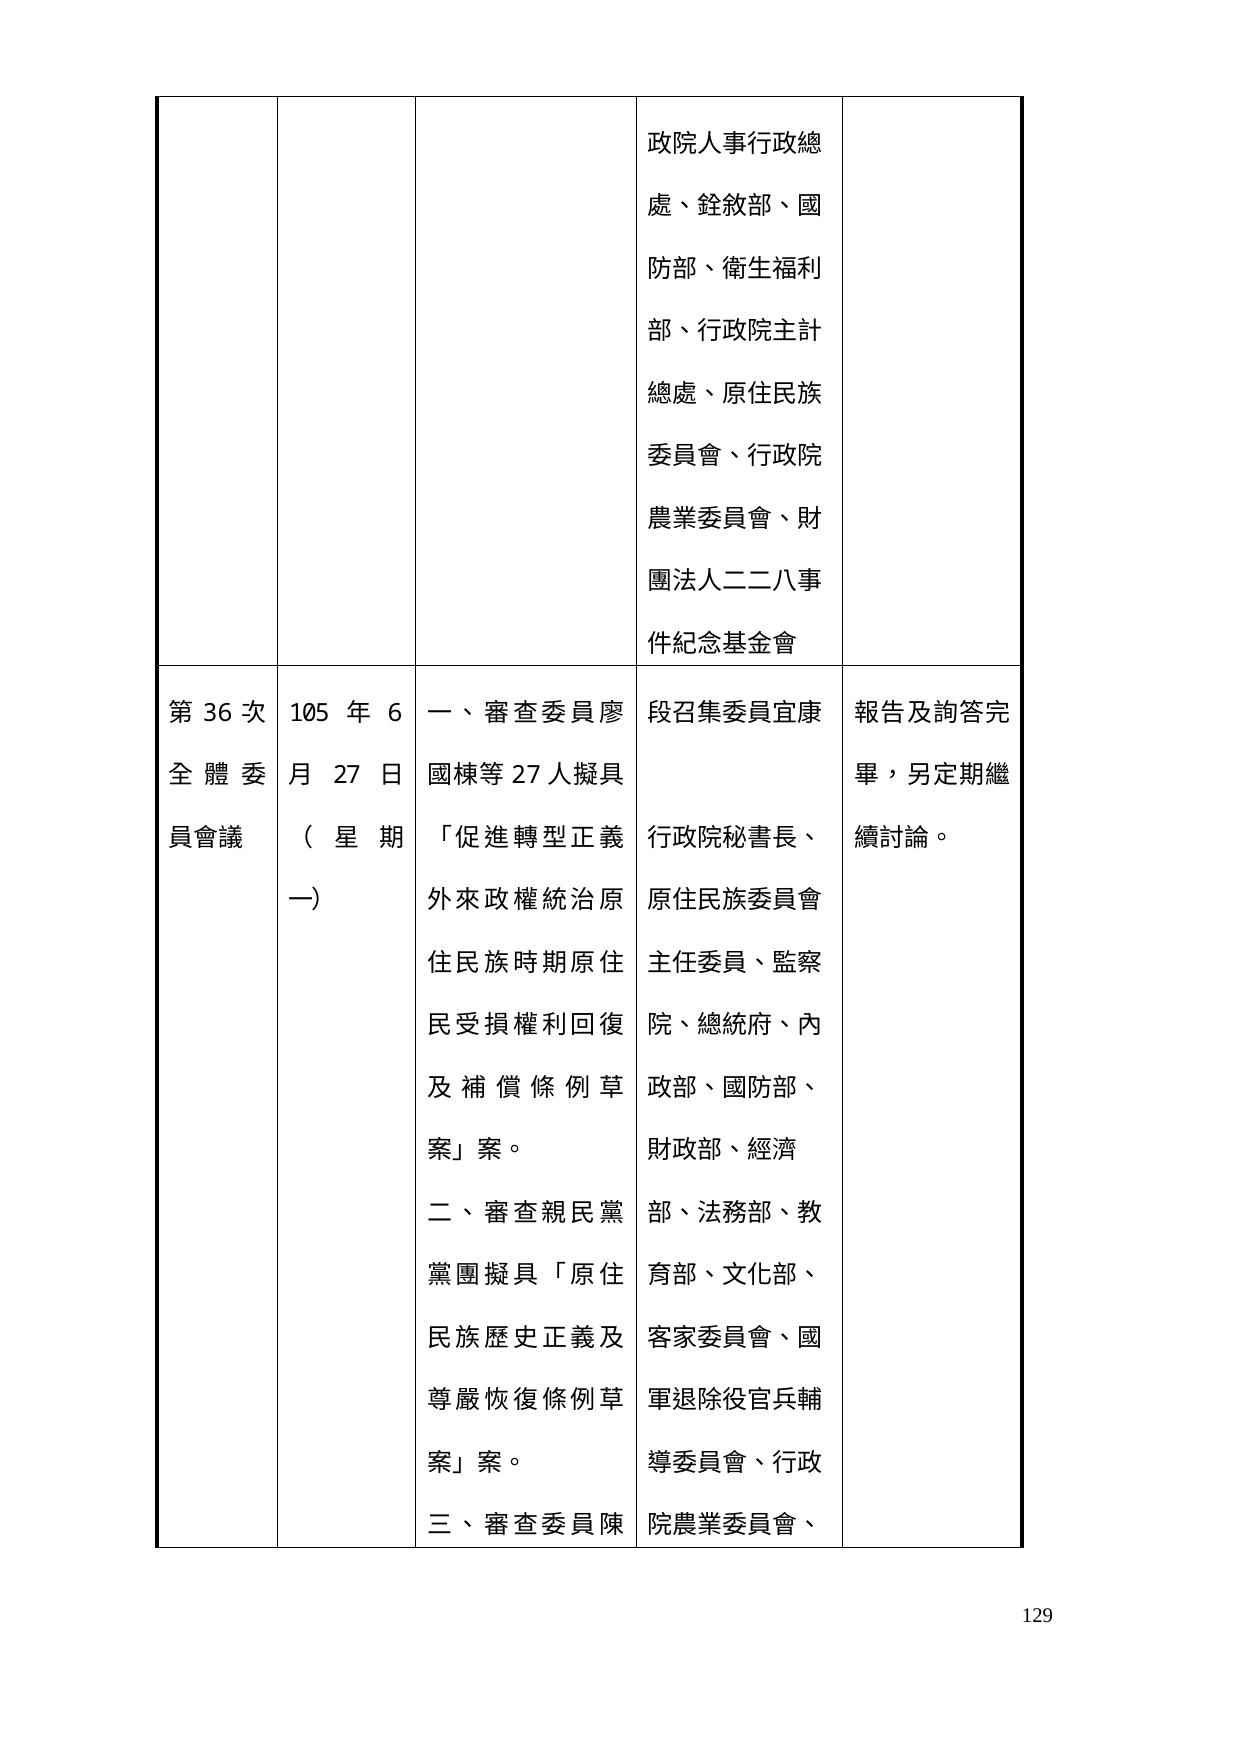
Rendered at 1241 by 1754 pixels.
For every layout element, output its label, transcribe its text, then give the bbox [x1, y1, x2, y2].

table_cell 第36次全體委員會議 [159, 666, 277, 1547]
table_cell 段召集委員宜康 行政院秘書長、原住民族委員會主任委員、監察院、總統府、內政部、國防部、財政部、經濟部、法務部、教育部、文化部、客家委員會、國軍退除役官兵輔導委員會、行政院農業委員會、 [637, 666, 842, 1547]
table_cell 報告及詢答完畢，另定期繼續討論。 [843, 666, 1020, 1547]
table_cell [416, 97, 636, 665]
table_cell [159, 97, 277, 665]
table_cell [843, 97, 1020, 665]
table_cell 105年6月27日（星期一） [278, 666, 415, 1547]
table_cell 政院人事行政總處、銓敘部、國防部、衛生福利部、行政院主計總處、原住民族委員會、行政院農業委員會、財團法人二二八事件紀念基金會 [637, 97, 842, 665]
table_cell [278, 97, 415, 665]
table_cell 一、審查委員廖國棟等27人擬具「促進轉型正義外來政權統治原住民族時期原住民受損權利回復及補償條例草案」案。 二、審查親民黨黨團擬具「原住民族歷史正義及尊嚴恢復條例草案」案。 三、審查委員陳 [416, 666, 636, 1547]
